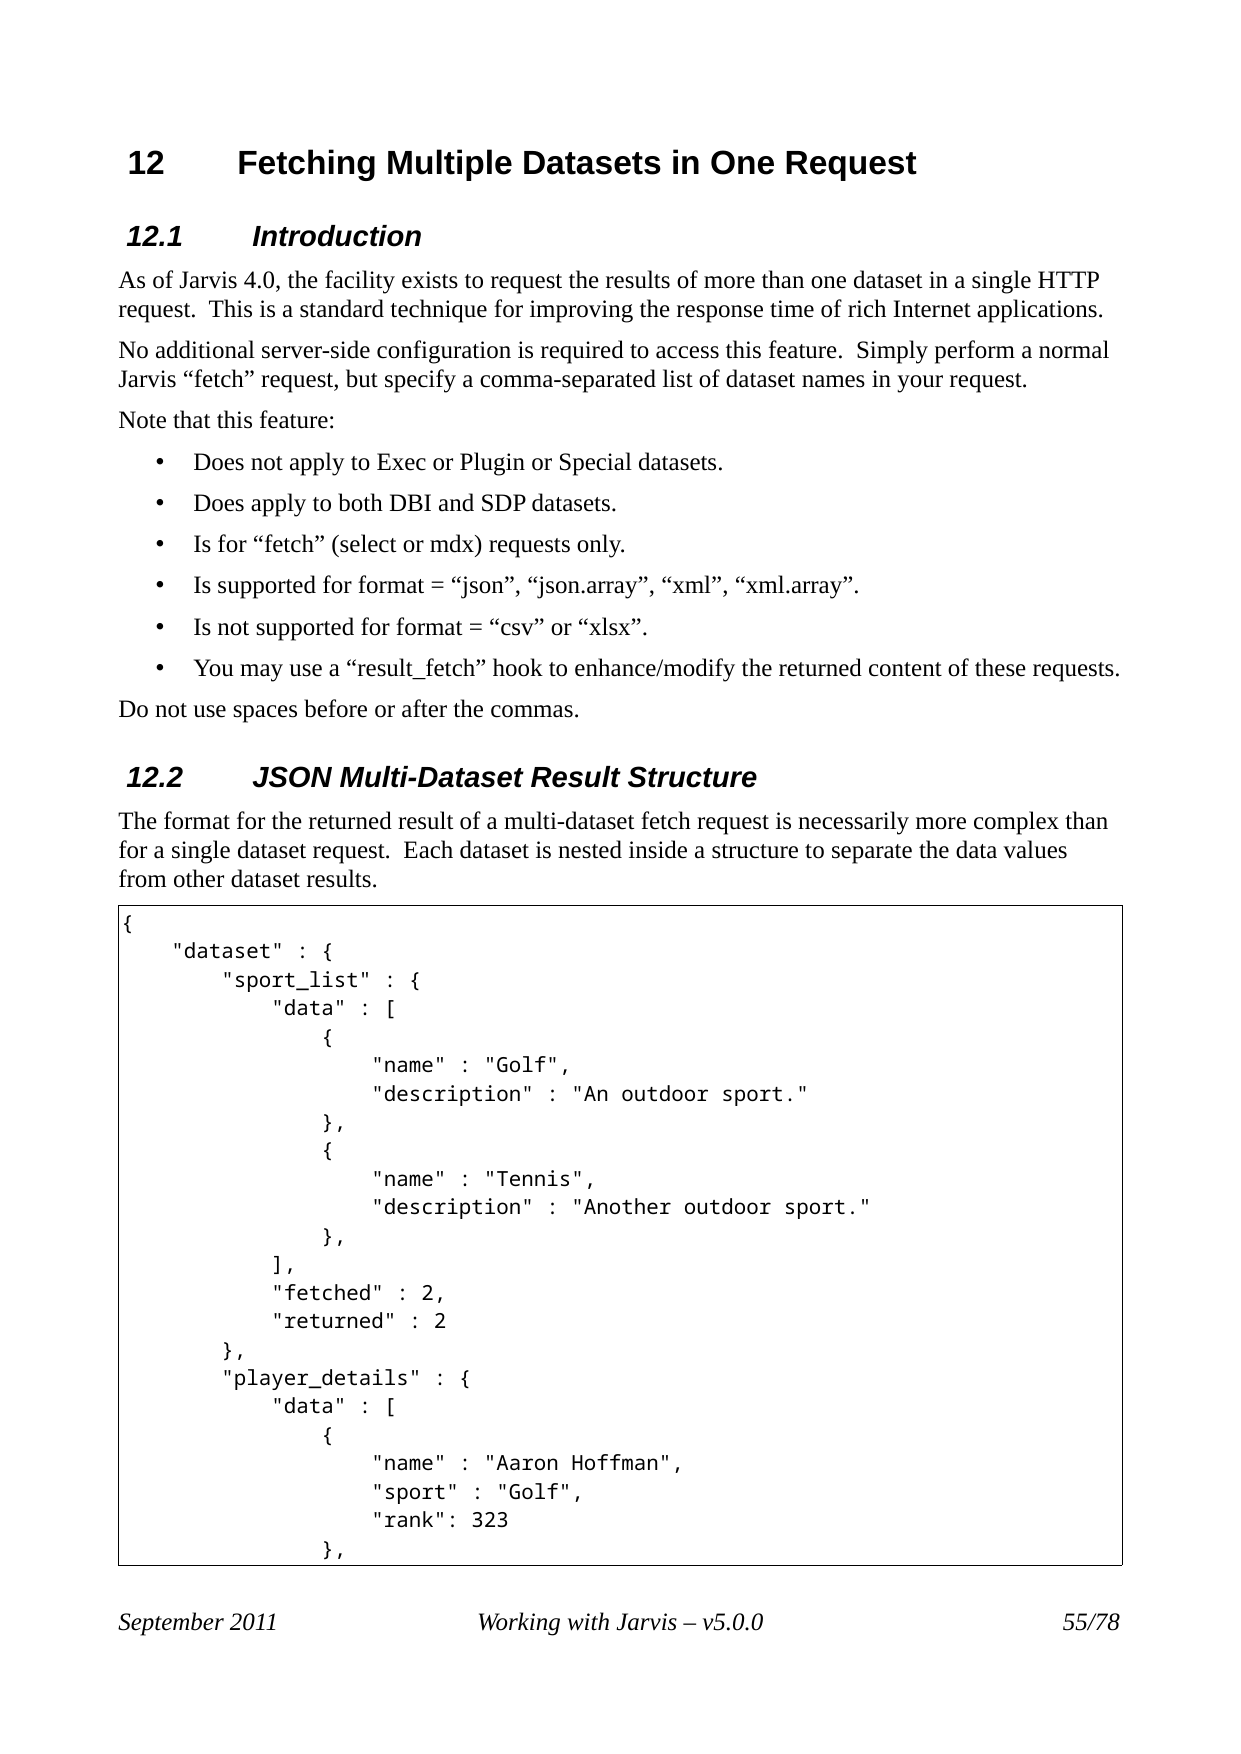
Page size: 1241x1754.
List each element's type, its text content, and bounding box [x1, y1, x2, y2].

text "rank": 323 [119, 1502, 1122, 1531]
text "name" : "Aaron Hoffman", [119, 1445, 1122, 1474]
text { [119, 1133, 1122, 1161]
text { [119, 906, 1122, 933]
list Is for “fetch” (select or mdx) requests only. [156, 529, 1122, 558]
text "player_details" : { [119, 1360, 1122, 1388]
text Note that this feature: [118, 405, 1122, 434]
list Does not apply to Exec or Plugin or Special datasets. [156, 447, 1122, 475]
subtitle Introduction [118, 219, 1122, 253]
text }, [119, 1218, 1122, 1246]
list Is not supported for format = “csv” or “xlsx”. [156, 612, 1122, 640]
text "data" : [ [119, 990, 1122, 1019]
text "dataset" : { [119, 933, 1122, 962]
text }, [119, 1104, 1122, 1133]
text "name" : "Tennis", [119, 1161, 1122, 1189]
text "returned" : 2 [119, 1303, 1122, 1332]
text }, [119, 1531, 1122, 1565]
list Is supported for format = “json”, “json.array”, “xml”, “xml.array”. [156, 570, 1122, 599]
text { [119, 1417, 1122, 1445]
list Does apply to both DBI and SDP datasets. [156, 488, 1122, 517]
text ], [119, 1246, 1122, 1275]
text "description" : "Another outdoor sport." [119, 1189, 1122, 1218]
text "sport" : "Golf", [119, 1474, 1122, 1502]
subtitle JSON Multi-Dataset Result Structure [118, 760, 1122, 794]
text "description" : "An outdoor sport." [119, 1076, 1122, 1104]
list You may use a “result_fetch” hook to enhance/modify the returned content of these requests. [156, 653, 1122, 682]
text "data" : [ [119, 1388, 1122, 1417]
text As of Jarvis 4.0, the facility exists to request the results of more than one dataset in a single HTTP request. This is a standard technique for improving the response time of rich Internet applications. [118, 265, 1122, 323]
subtitle Fetching Multiple Datasets in One Request [118, 143, 1122, 182]
text "name" : "Golf", [119, 1047, 1122, 1076]
text "fetched" : 2, [119, 1275, 1122, 1303]
text "sport_list" : { [119, 962, 1122, 990]
text No additional server-side configuration is required to access this feature. Simply perform a normal Jarvis “fetch” request, but specify a comma-separated list of dataset names in your request. [118, 335, 1122, 393]
text { [119, 1019, 1122, 1047]
text Do not use spaces before or after the commas. [118, 694, 1122, 723]
text The format for the returned result of a multi-dataset fetch request is necessarily more complex than for a single dataset request. Each dataset is nested inside a structure to separate the data values from other dataset results. [118, 806, 1122, 893]
text }, [119, 1332, 1122, 1360]
